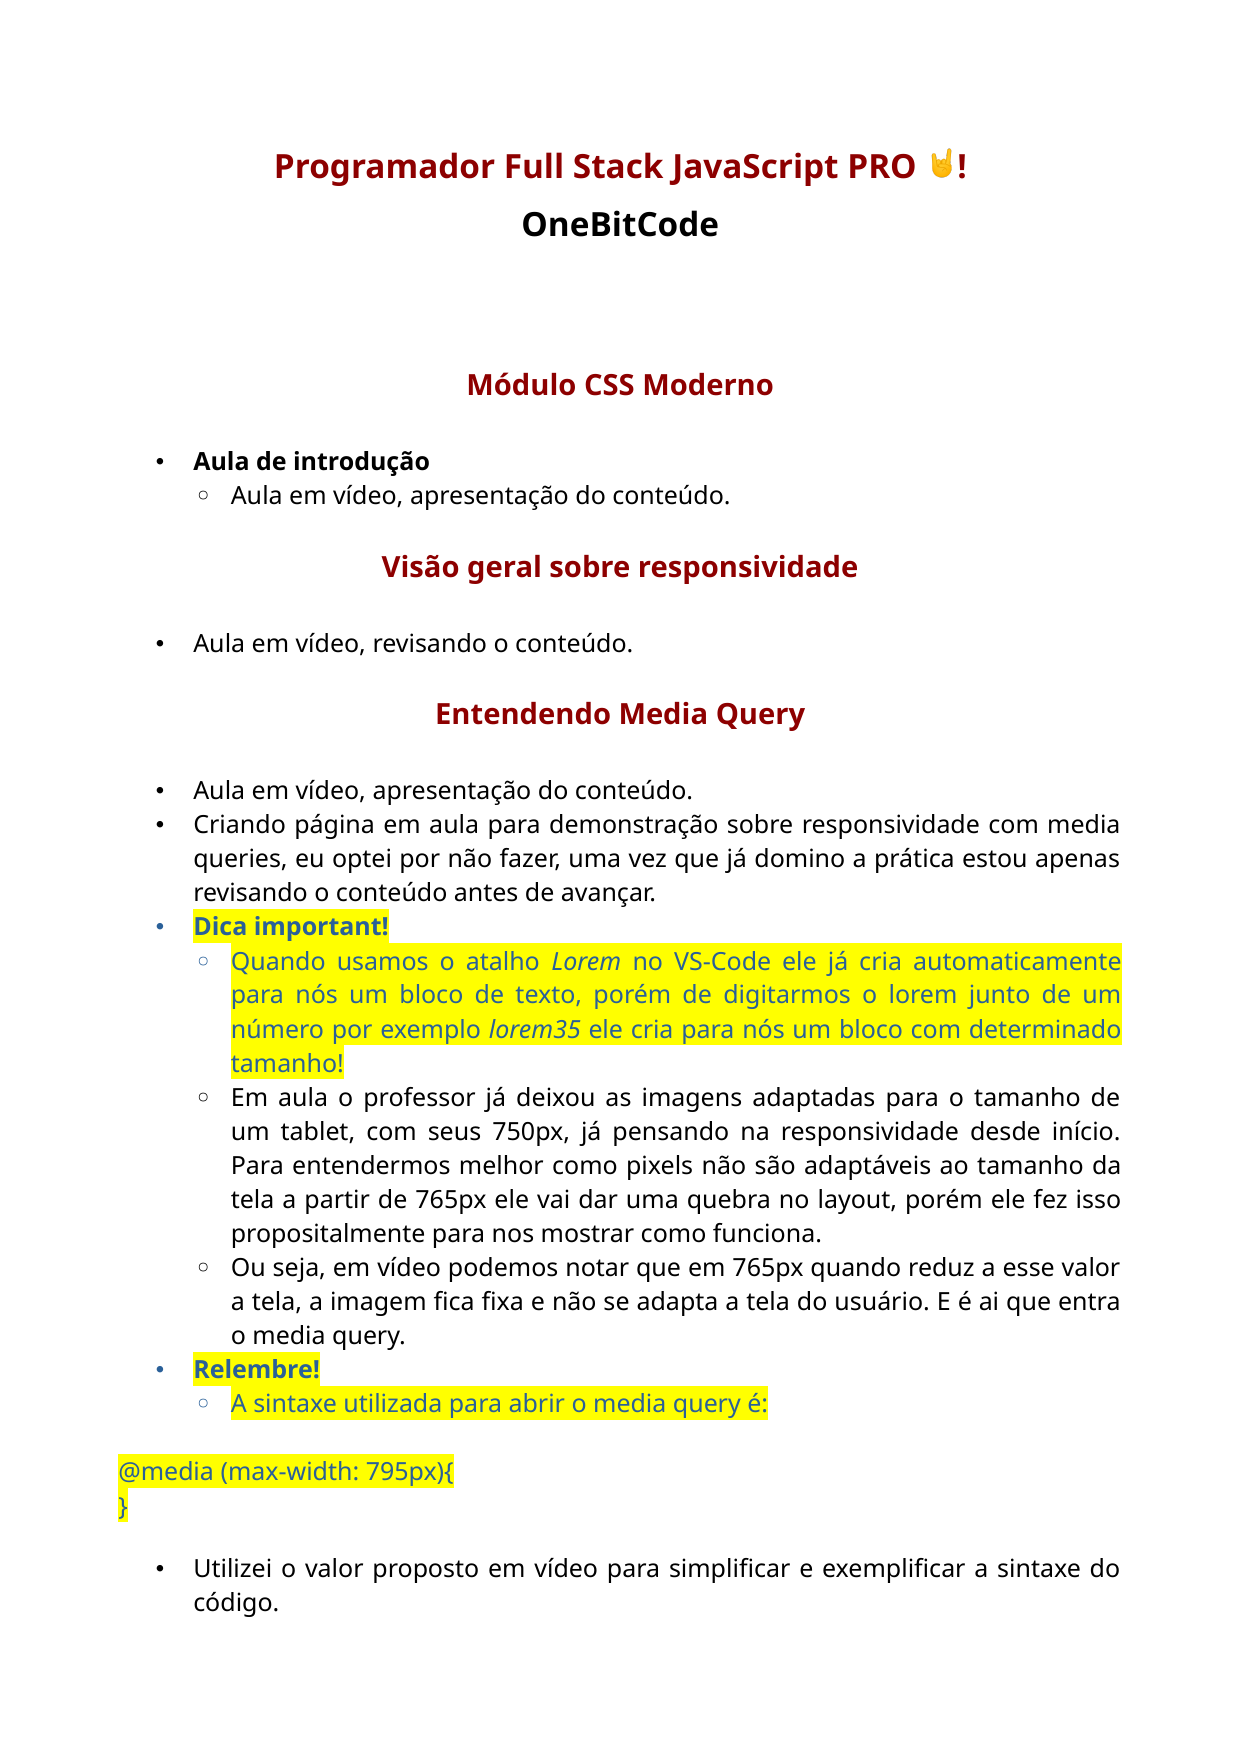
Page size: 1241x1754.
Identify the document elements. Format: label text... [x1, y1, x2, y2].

list Aula de introdução [156, 444, 1122, 478]
text } [118, 1488, 1122, 1522]
list Ou seja, em vídeo podemos notar que em 765px quando reduz a esse valor a tela, a imagem fica fixa e não se adapta a tela do usuário. E é ai que entra o media query. [193, 1250, 1122, 1352]
list Aula em vídeo, apresentação do conteúdo. [156, 773, 1122, 807]
list Quando usamos o atalho Lorem no VS-Code ele já cria automaticamente para nós um bloco de texto, porém de digitarmos o lorem junto de um número por exemplo lorem35 ele cria para nós um bloco com determinado tamanho! [193, 943, 1122, 1079]
list Relembre! [156, 1352, 1122, 1386]
list Aula em vídeo, apresentação do conteúdo. [193, 478, 1122, 512]
list Em aula o professor já deixou as imagens adaptadas para o tamanho de um tablet, com seus 750px, já pensando na responsividade desde início. Para entendermos melhor como pixels não são adaptáveis ao tamanho da tela a partir de 765px ele vai dar uma quebra no layout, porém ele fez isso propositalmente para nos mostrar como funciona. [193, 1079, 1122, 1250]
text @media (max-width: 795px){ [118, 1454, 1122, 1488]
list A sintaxe utilizada para abrir o media query é: [193, 1386, 1122, 1420]
picture [925, 147, 958, 179]
text Módulo CSS Moderno [118, 364, 1122, 404]
list Dica important! [156, 909, 1122, 943]
list Utilizei o valor proposto em vídeo para simplificar e exemplificar a sintaxe do código. [156, 1551, 1122, 1619]
text Visão geral sobre responsividade [118, 546, 1122, 586]
list Criando página em aula para demonstração sobre responsividade com media queries, eu optei por não fazer, uma vez que já domino a prática estou apenas revisando o conteúdo antes de avançar. [156, 807, 1122, 909]
list Aula em vídeo, revisando o conteúdo. [156, 625, 1122, 659]
text Entendendo Media Query [118, 693, 1122, 733]
